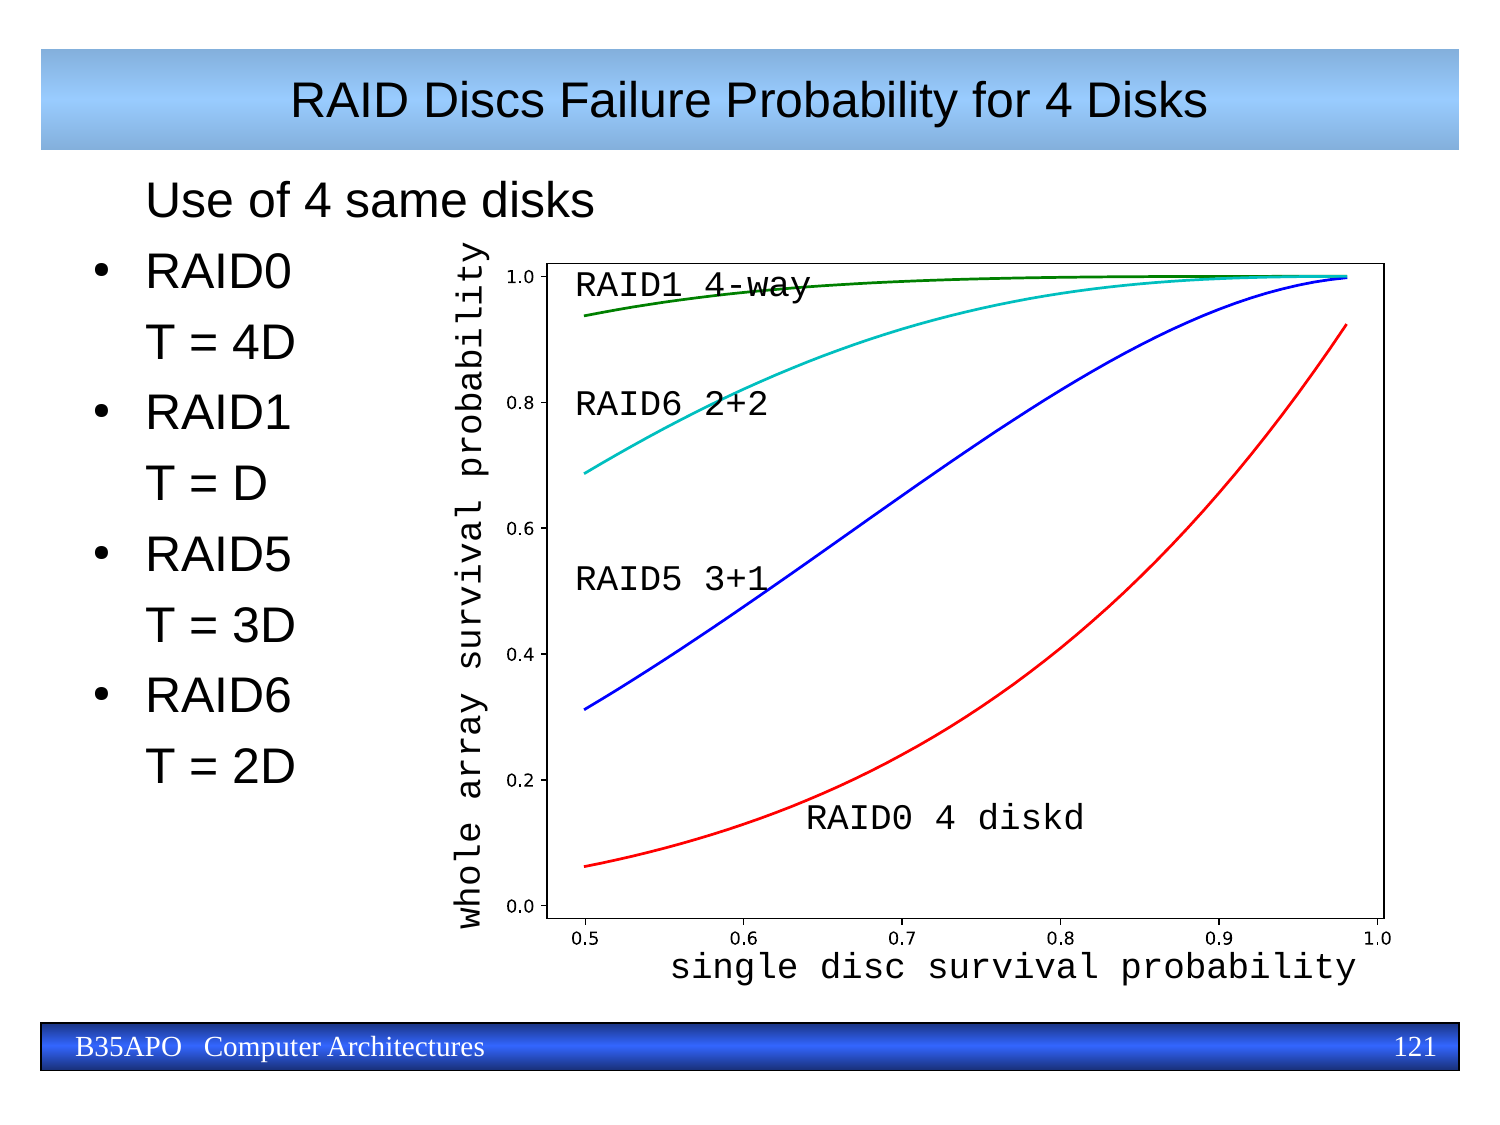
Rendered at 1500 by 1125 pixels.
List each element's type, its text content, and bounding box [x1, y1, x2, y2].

text_box single disc survival probability [669, 948, 1358, 990]
list Use of 4 same disks RAID0 T = 4D RAID1 T = D RAID5 T = 3D RAID6 T = 2D [75, 172, 1426, 916]
text_box [412, 162, 1492, 1012]
title RAID Discs Failure Probability for 4 Disks [41, 49, 1459, 150]
